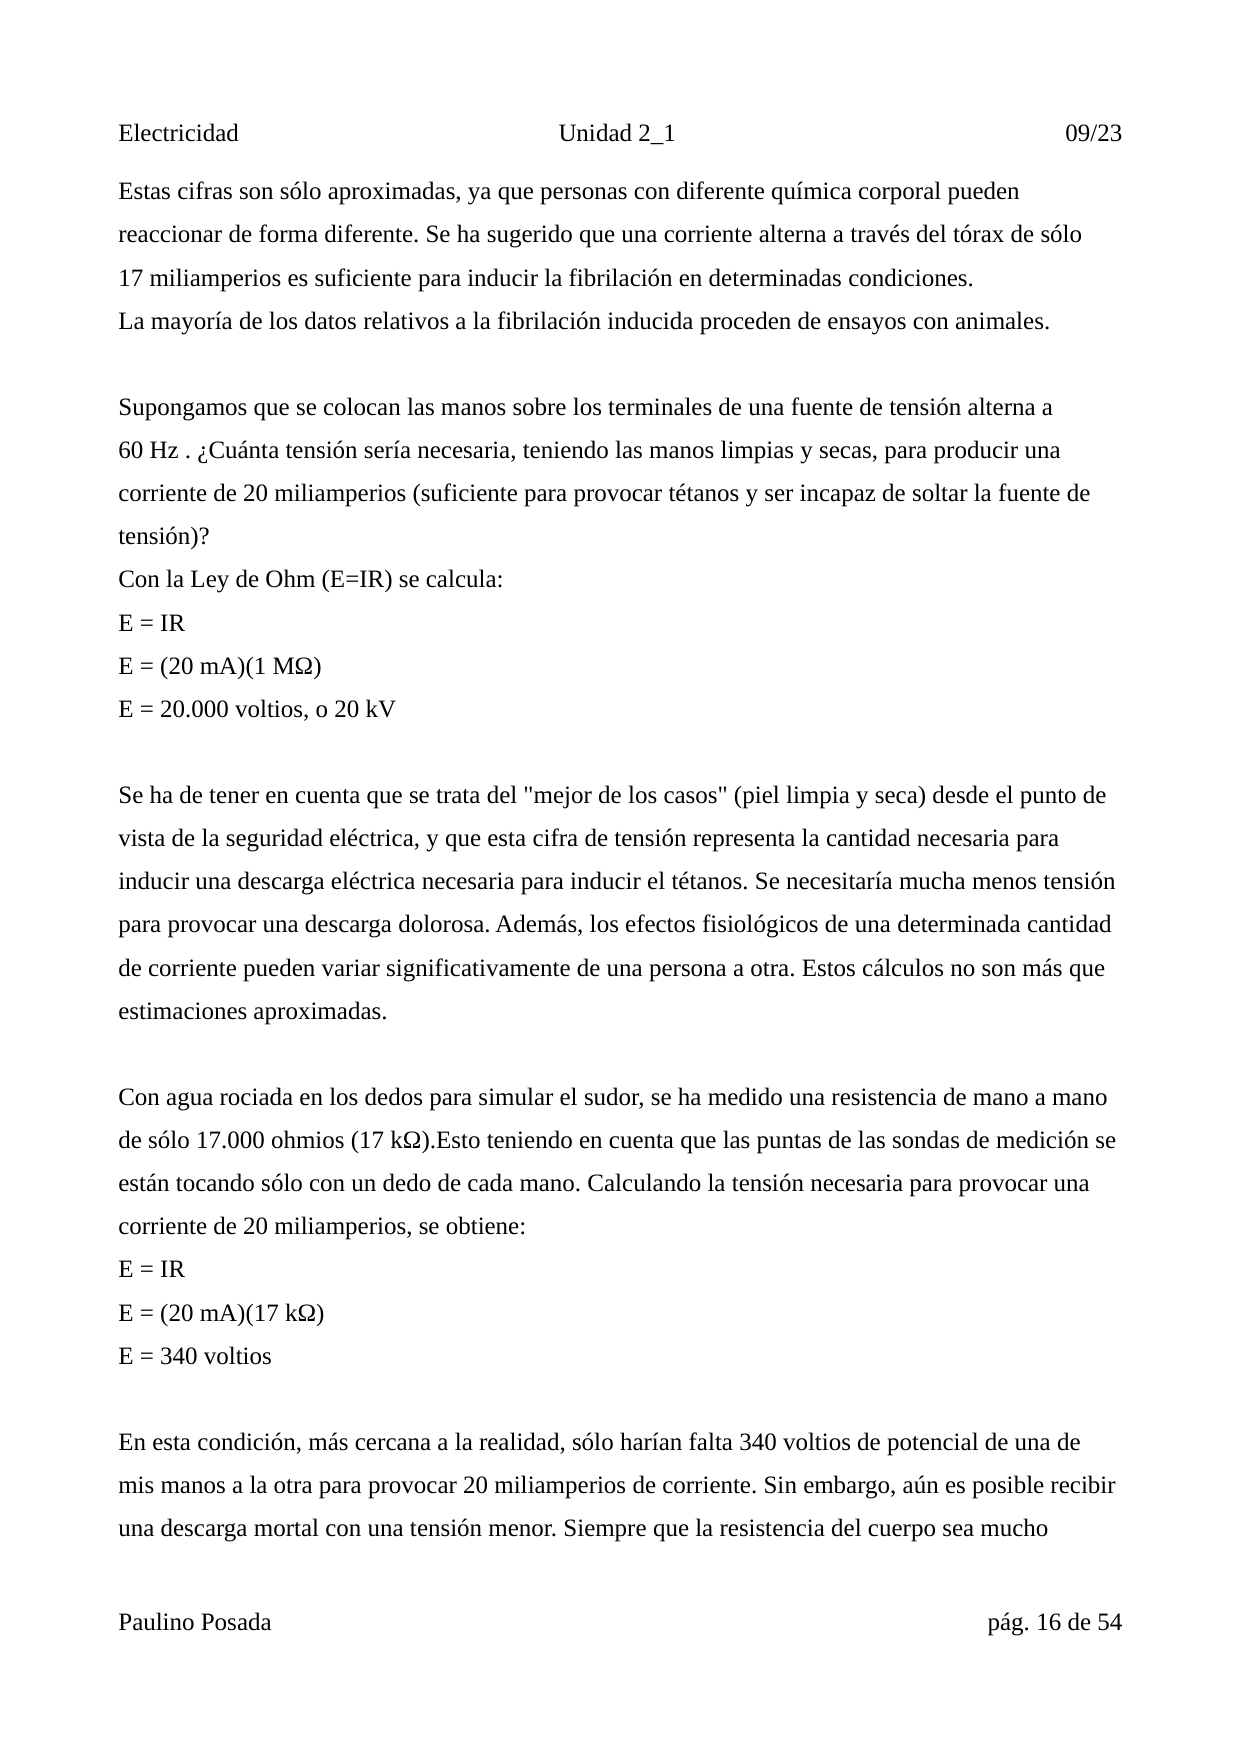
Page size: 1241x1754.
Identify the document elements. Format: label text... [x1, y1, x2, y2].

text 60 Hz . ¿Cuánta tensión sería necesaria, teniendo las manos limpias y secas, para producir una corriente de 20 miliamperios (suficiente para provocar tétanos y ser incapaz de soltar la fuente de tensión)? [118, 435, 1122, 550]
text E = IR [118, 608, 1122, 636]
text E = 340 voltios [118, 1341, 1122, 1369]
text E = (20 mA)(1 MΩ) [118, 651, 1122, 679]
text Se ha de tener en cuenta que se trata del "mejor de los casos" (piel limpia y seca) desde el punto de vista de la seguridad eléctrica, y que esta cifra de tensión representa la cantidad necesaria para inducir una descarga eléctrica necesaria para inducir el tétanos. Se necesitaría mucha menos tensión para provocar una descarga dolorosa. Además, los efectos fisiológicos de una determinada cantidad de corriente pueden variar significativamente de una persona a otra. Estos cálculos no son más que estimaciones aproximadas. [118, 780, 1122, 1024]
text En esta condición, más cercana a la realidad, sólo harían falta 340 voltios de potencial de una de mis manos a la otra para provocar 20 miliamperios de corriente. Sin embargo, aún es posible recibir una descarga mortal con una tensión menor. Siempre que la resistencia del cuerpo sea mucho [118, 1427, 1122, 1542]
text 17 miliamperios es suficiente para inducir la fibrilación en determinadas condiciones. [118, 263, 1122, 291]
text E = (20 mA)(17 kΩ) [118, 1298, 1122, 1326]
text Supongamos que se colocan las manos sobre los terminales de una fuente de tensión alterna a [118, 392, 1122, 421]
text La mayoría de los datos relativos a la fibrilación inducida proceden de ensayos con animales. [118, 306, 1122, 334]
text E = 20.000 voltios, o 20 kV [118, 694, 1122, 723]
text Con la Ley de Ohm (E=IR) se calcula: [118, 564, 1122, 593]
text Con agua rociada en los dedos para simular el sudor, se ha medido una resistencia de mano a mano de sólo 17.000 ohmios (17 kΩ).Esto teniendo en cuenta que las puntas de las sondas de medición se están tocando sólo con un dedo de cada mano. Calculando la tensión necesaria para provocar una corriente de 20 miliamperios, se obtiene: [118, 1082, 1122, 1240]
text E = IR [118, 1254, 1122, 1283]
text Estas cifras son sólo aproximadas, ya que personas con diferente química corporal pueden reaccionar de forma diferente. Se ha sugerido que una corriente alterna a través del tórax de sólo [118, 176, 1122, 248]
